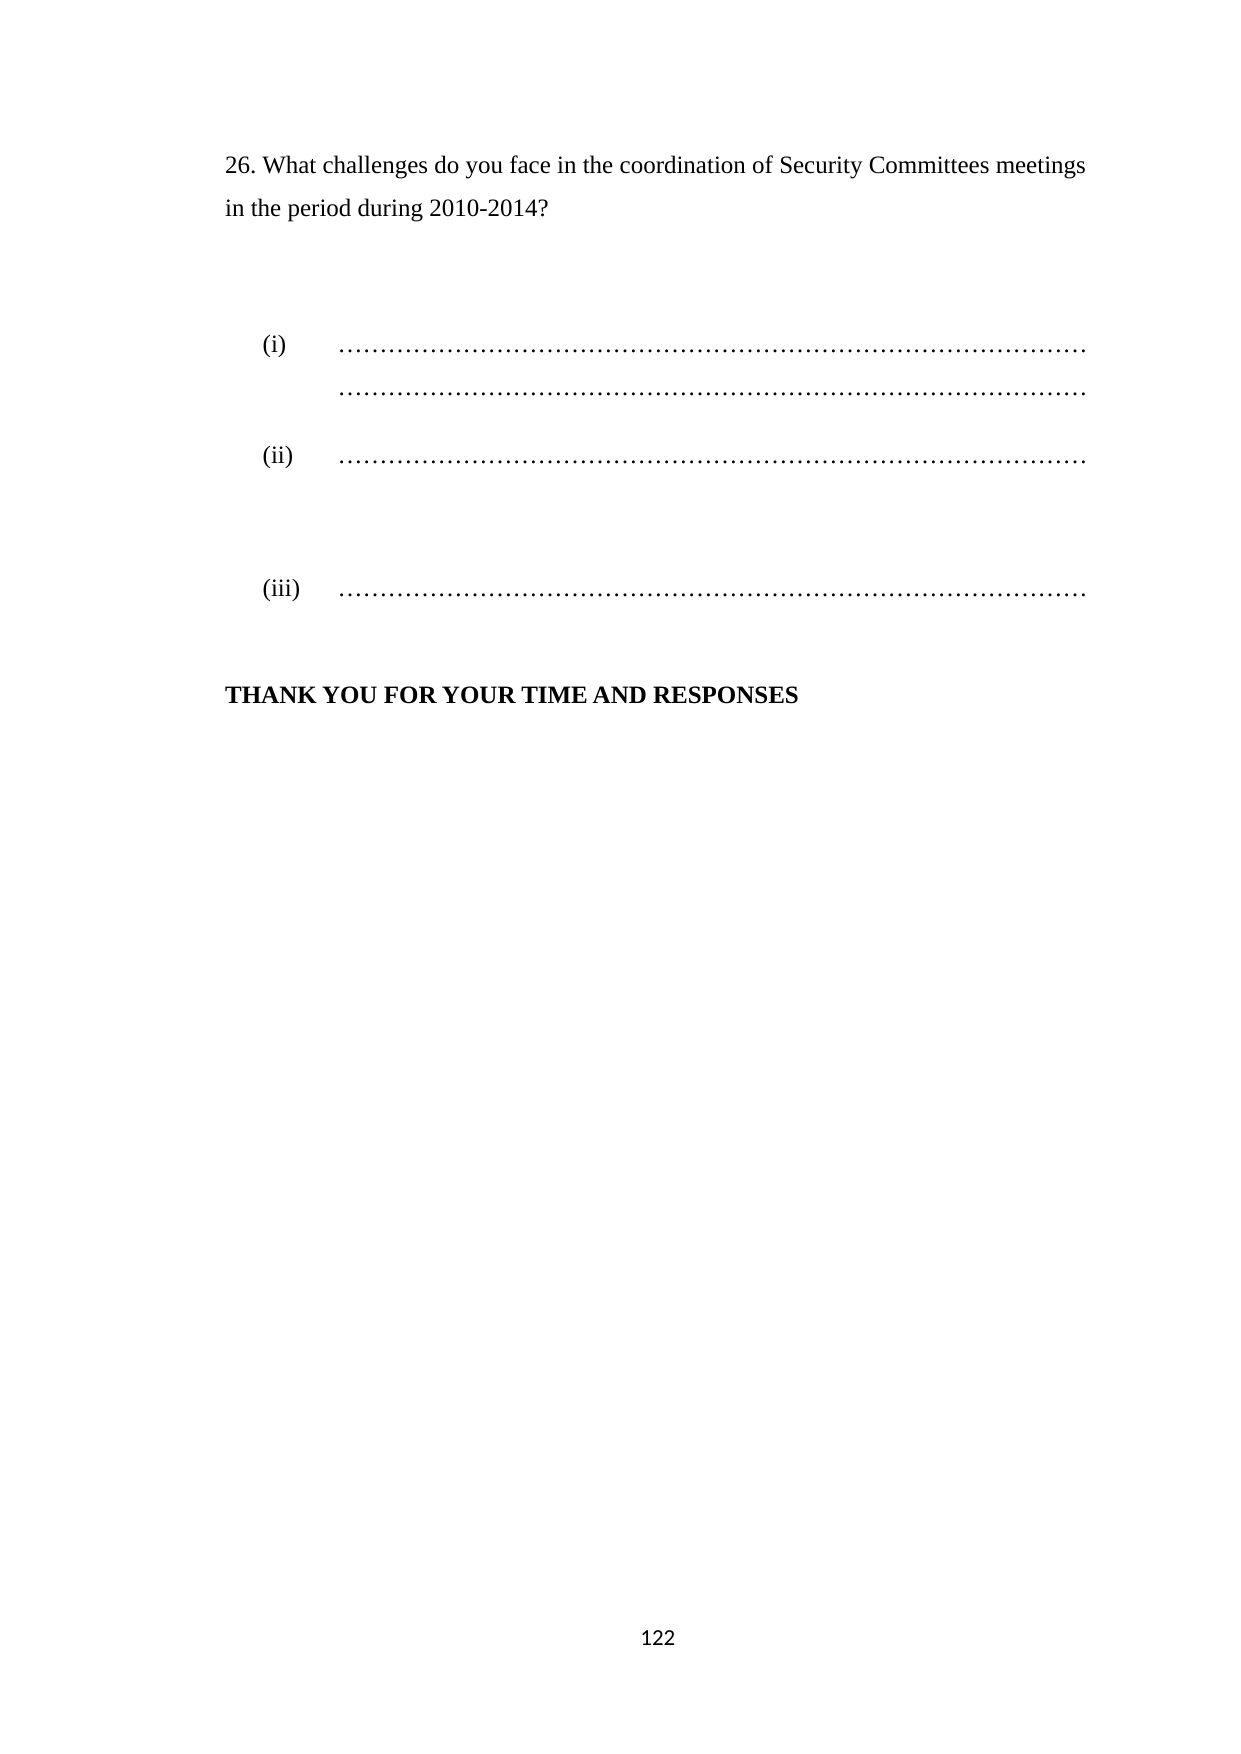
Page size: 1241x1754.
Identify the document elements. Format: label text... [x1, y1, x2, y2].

list ……………………………………………………………………………… [262, 441, 1090, 469]
list ……………………………………………………………………………………………………………………………………………………………… [262, 329, 1090, 401]
list THANK YOU FOR YOUR TIME AND RESPONSES [225, 680, 1090, 708]
list ……………………………………………………………………………… [262, 573, 1090, 601]
list 26. What challenges do you face in the coordination of Security Committees meetings in the period during 2010-2014? [225, 150, 1090, 222]
